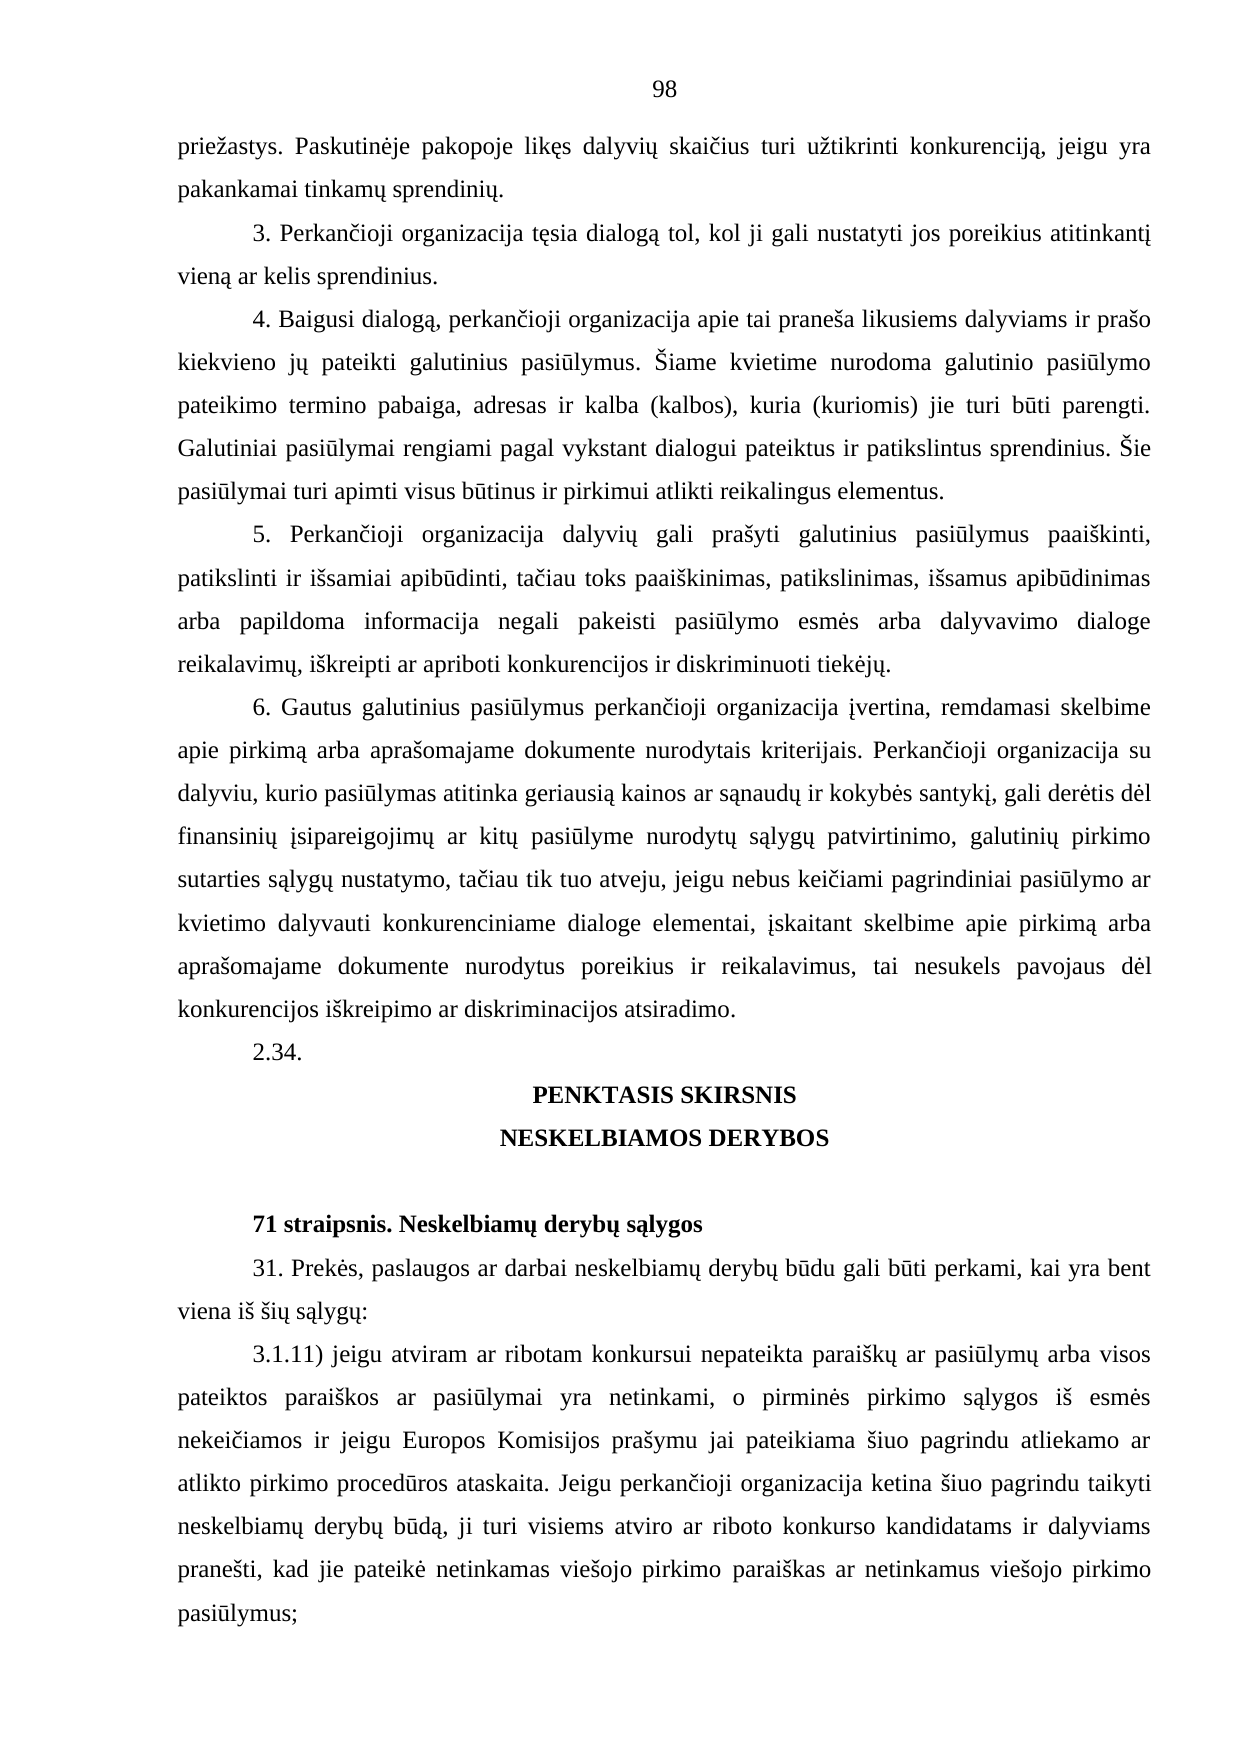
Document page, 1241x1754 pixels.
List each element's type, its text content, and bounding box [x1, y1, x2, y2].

subtitle 1) jeigu atviram ar ribotam konkursui nepateikta paraiškų ar pasiūlymų arba visos pateiktos paraiškos ar pasiūlymai yra netinkami, o pirminės pirkimo sąlygos iš esmės nekeičiamos ir jeigu Europos Komisijos prašymu jai pateikiama šiuo pagrindu atliekamo ar atlikto pirkimo procedūros ataskaita. Jeigu perkančioji organizacija ketina šiuo pagrindu taikyti neskelbiamų derybų būdą, ji turi visiems atviro ar riboto konkurso kandidatams ir dalyviams pranešti, kad jie pateikė netinkamas viešojo pirkimo paraiškas ar netinkamus viešojo pirkimo pasiūlymus; [177, 1339, 1152, 1626]
text PENKTASIS SKIRSNIS [177, 1080, 1152, 1109]
subtitle 1. Prekės, paslaugos ar darbai neskelbiamų derybų būdu gali būti perkami, kai yra bent viena iš šių sąlygų: [177, 1253, 1152, 1324]
text NESKELBIAMOS DERYBOS [177, 1123, 1152, 1152]
text 3. Perkančioji organizacija tęsia dialogą tol, kol ji gali nustatyti jos poreikius atitinkantį vieną ar kelis sprendinius. [177, 218, 1152, 289]
text 5. Perkančioji organizacija dalyvių gali prašyti galutinius pasiūlymus paaiškinti, patikslinti ir išsamiai apibūdinti, tačiau toks paaiškinimas, patikslinimas, išsamus apibūdinimas arba papildoma informacija negali pakeisti pasiūlymo esmės arba dalyvavimo dialoge reikalavimų, iškreipti ar apriboti konkurencijos ir diskriminuoti tiekėjų. [177, 519, 1152, 678]
text priežastys. Paskutinėje pakopoje likęs dalyvių skaičius turi užtikrinti konkurenciją, jeigu yra pakankamai tinkamų sprendinių. [177, 131, 1152, 203]
text 6. Gautus galutinius pasiūlymus perkančioji organizacija įvertina, remdamasi skelbime apie pirkimą arba aprašomajame dokumente nurodytais kriterijais. Perkančioji organizacija su dalyviu, kurio pasiūlymas atitinka geriausią kainos ar sąnaudų ir kokybės santykį, gali derėtis dėl finansinių įsipareigojimų ar kitų pasiūlyme nurodytų sąlygų patvirtinimo, galutinių pirkimo sutarties sąlygų nustatymo, tačiau tik tuo atveju, jeigu nebus keičiami pagrindiniai pasiūlymo ar kvietimo dalyvauti konkurenciniame dialoge elementai, įskaitant skelbime apie pirkimą arba aprašomajame dokumente nurodytus poreikius ir reikalavimus, tai nesukels pavojaus dėl konkurencijos iškreipimo ar diskriminacijos atsiradimo. [177, 692, 1152, 1023]
text 71 straipsnis. Neskelbiamų derybų sąlygos [177, 1209, 1152, 1238]
text 4. Baigusi dialogą, perkančioji organizacija apie tai praneša likusiems dalyviams ir prašo kiekvieno jų pateikti galutinius pasiūlymus. Šiame kvietime nurodoma galutinio pasiūlymo pateikimo termino pabaiga, adresas ir kalba (kalbos), kuria (kuriomis) jie turi būti parengti. Galutiniai pasiūlymai rengiami pagal vykstant dialogui pateiktus ir patikslintus sprendinius. Šie pasiūlymai turi apimti visus būtinus ir pirkimui atlikti reikalingus elementus. [177, 304, 1152, 505]
